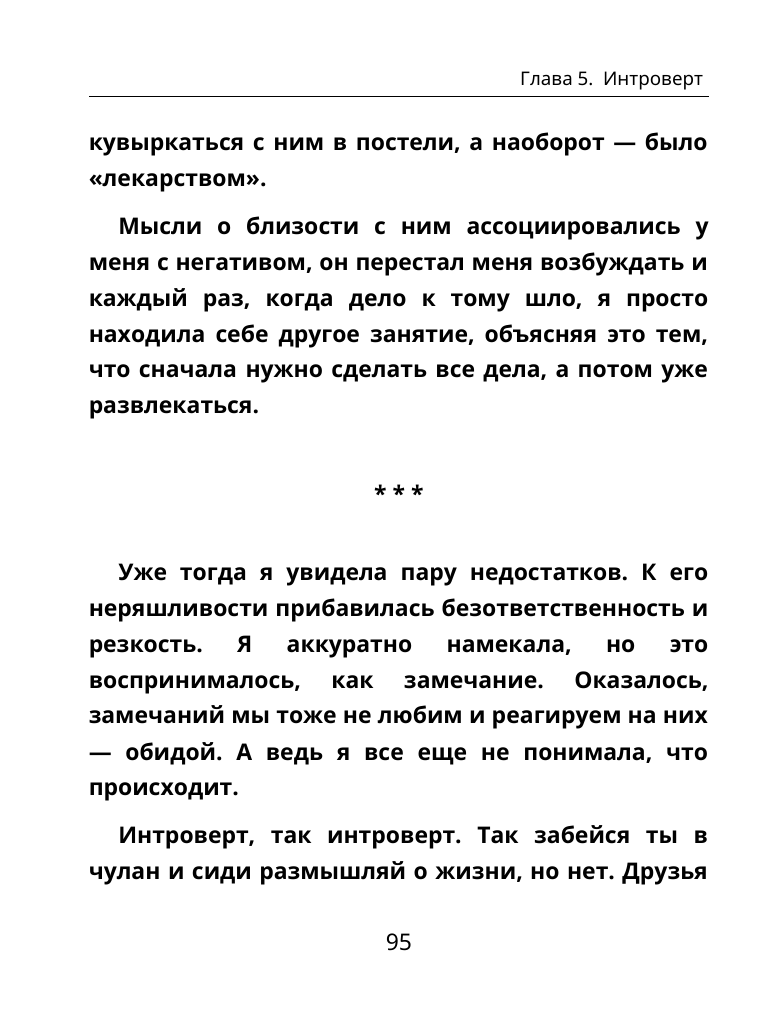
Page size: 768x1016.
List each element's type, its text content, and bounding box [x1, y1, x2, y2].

text Интроверт, так интроверт. Так забейся ты в чулан и сиди размышляй о жизни, но нет. Друзья [88, 819, 709, 886]
text Уже тогда я увидела пару недостатков. К его неряшливости прибавилась безответственность и резкость. Я аккуратно намекала, но это воспринималось, как замечание. Оказалось, замечаний мы тоже не любим и реагируем на них — обидой. А ведь я все еще не понимала, что происходит. [88, 556, 709, 803]
text кувыркаться с ним в постели, а наоборот — было «лекарством». [88, 126, 709, 193]
text Мысли о близости с ним ассоциировались у меня с негативом, он перестал меня возбуждать и каждый раз, когда дело к тому шло, я просто находила себе другое занятие, объясняя это тем, что сначала нужно сделать все дела, а потом уже развлекаться. [88, 210, 709, 421]
subtitle * * * [88, 478, 709, 510]
